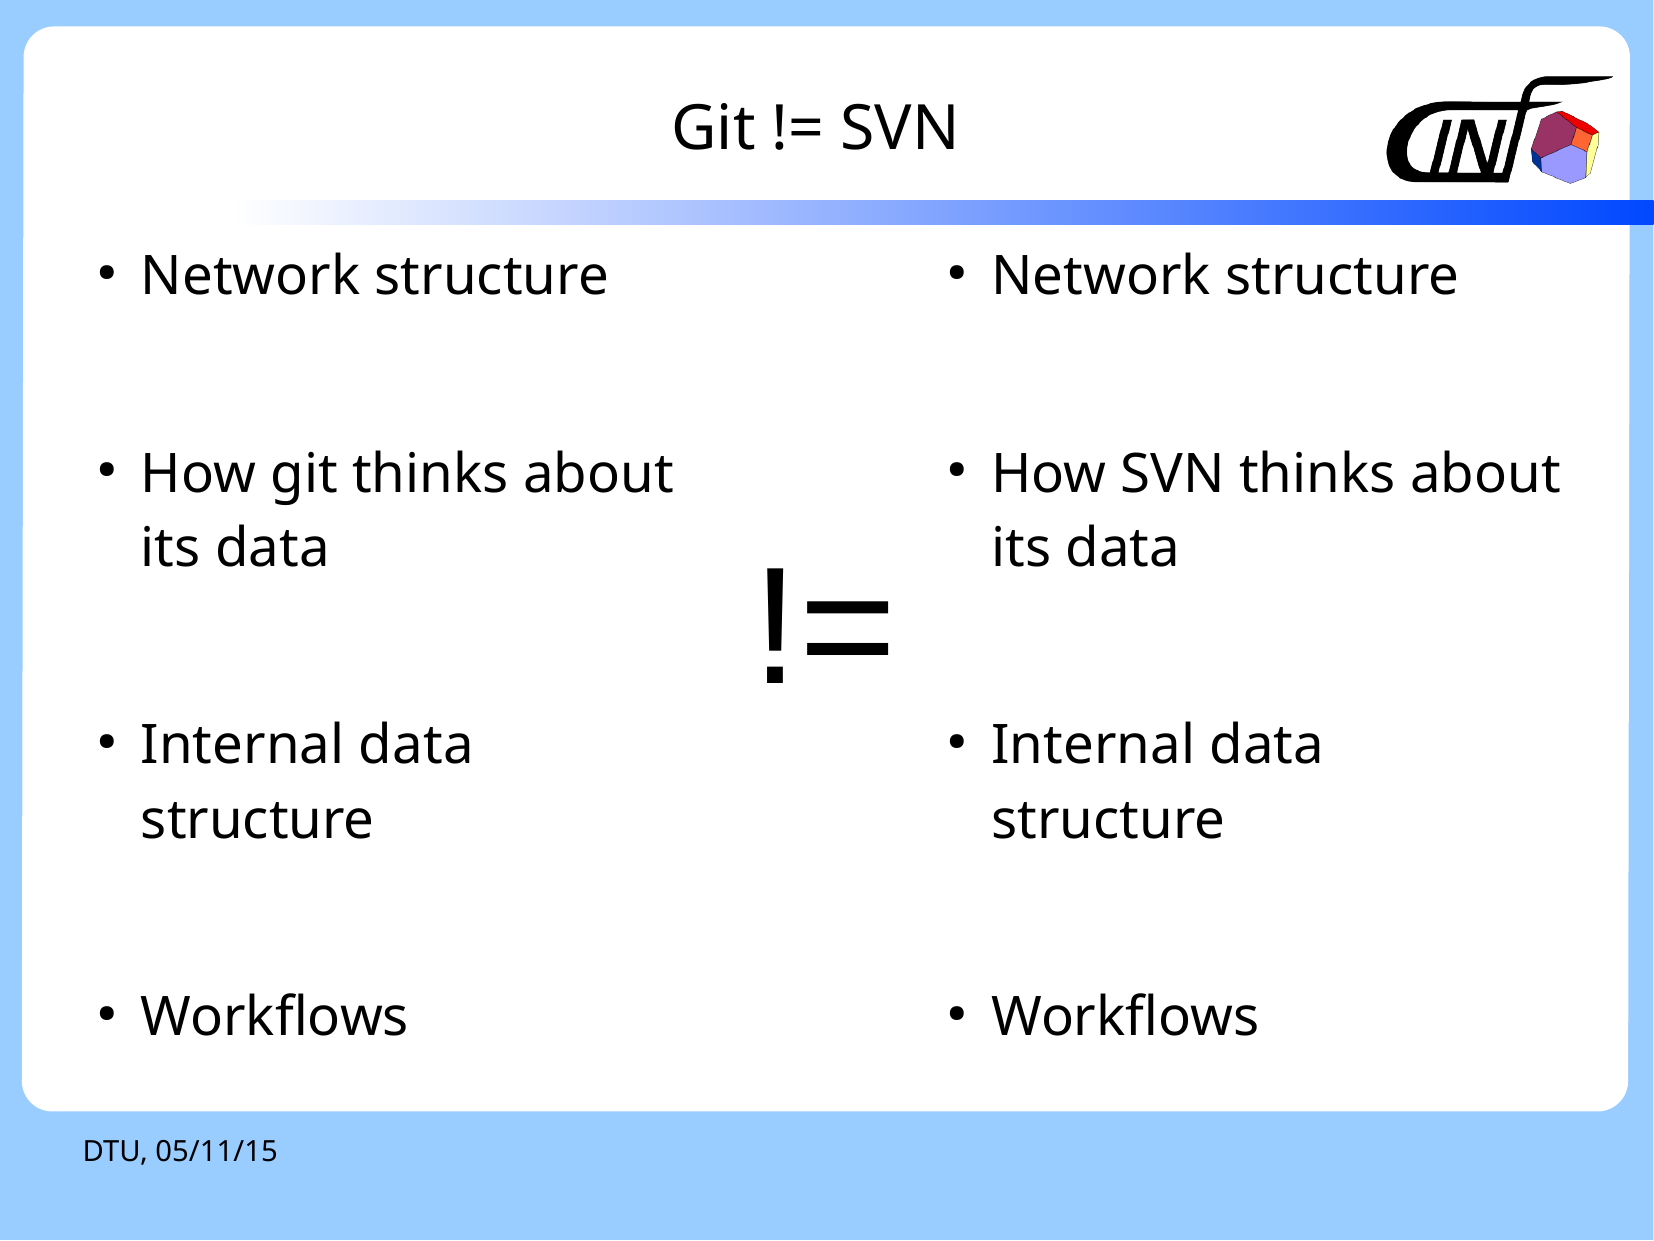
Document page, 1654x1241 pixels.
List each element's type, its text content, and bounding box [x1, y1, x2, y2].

list Network structure How git thinks about its data Internal data structure Workflows [82, 236, 721, 1055]
picture [1386, 76, 1613, 184]
text_box != [738, 525, 912, 727]
list Network structure How SVN thinks about its data Internal data structure Workflows [933, 236, 1572, 1055]
title Git != SVN [82, 49, 1371, 201]
